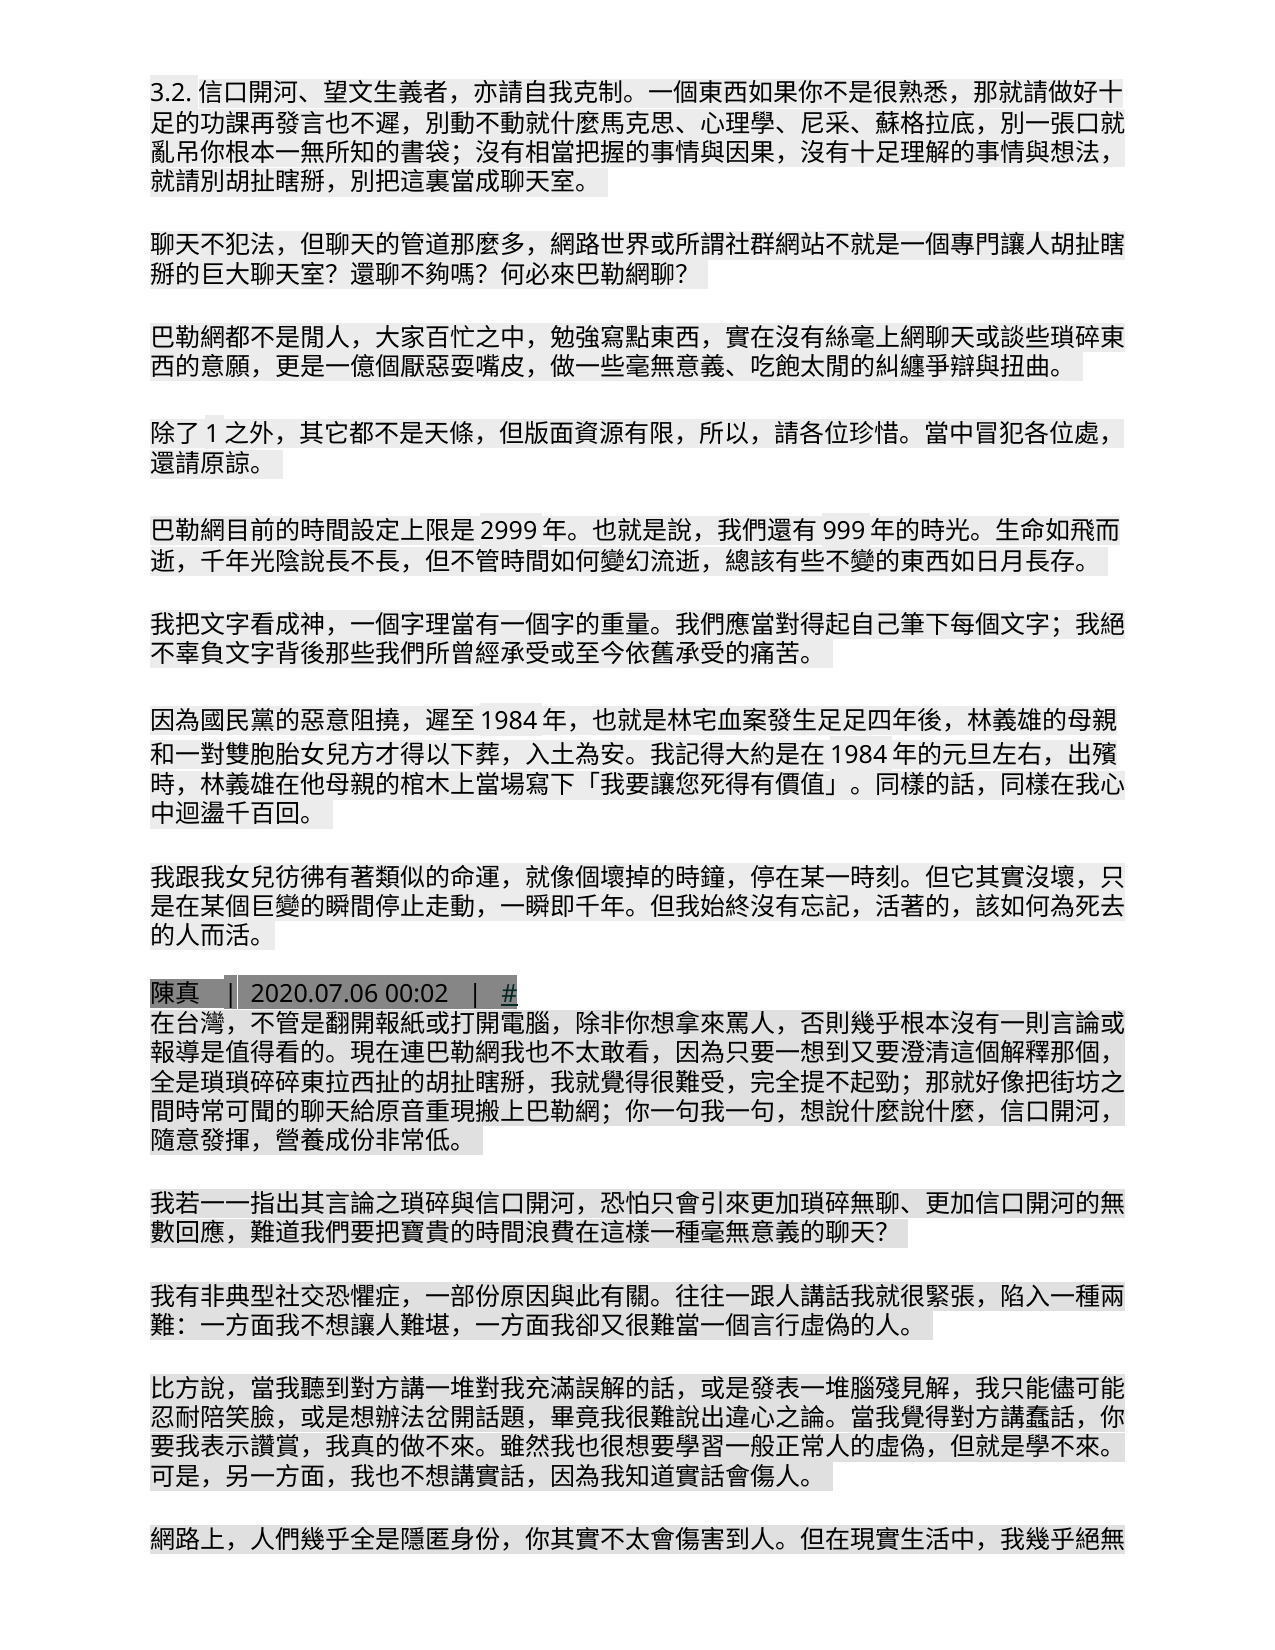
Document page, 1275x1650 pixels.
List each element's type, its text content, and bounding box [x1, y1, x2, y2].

text 陳真 | 2020.07.06 00:02 | # [150, 975, 1125, 1009]
text 在台灣，不管是翻開報紙或打開電腦，除非你想拿來罵人，否則幾乎根本沒有一則言論或報導是值得看的。現在連巴勒網我也不太敢看，因為只要一想到又要澄清這個解釋那個，全是瑣瑣碎碎東拉西扯的胡扯瞎掰，我就覺得很難受，完全提不起勁；那就好像把街坊之間時常可聞的聊天給原音重現搬上巴勒網；你一句我一句，想說什麼說什麼，信口開河，隨意發揮，營養成份非常低。 我若一一指出其言論之瑣碎與信口開河，恐怕只會引來更加瑣碎無聊、更加信口開河的無數回應，難道我們要把寶貴的時間浪費在這樣一種毫無意義的聊天？ 我有非典型社交恐懼症，一部份原因與此有關。往往一跟人講話我就很緊張，陷入一種兩難：一方面我不想讓人難堪，一方面我卻又很難當一個言行虛偽的人。 比方說，當我聽到對方講一堆對我充滿誤解的話，或是發表一堆腦殘見解，我只能儘可能忍耐陪笑臉，或是想辦法岔開話題，畢竟我很難說出違心之論。當我覺得對方講蠢話，你要我表示讚賞，我真的做不來。雖然我也很想要學習一般正常人的虛偽，但就是學不來。可是，另一方面，我也不想講實話，因為我知道實話會傷人。 網路上，人們幾乎全是隱匿身份，你其實不太會傷害到人。但在現實生活中，我幾乎絕無 [150, 1009, 1125, 1554]
text 3.2. 信口開河、望文生義者，亦請自我克制。一個東西如果你不是很熟悉，那就請做好十足的功課再發言也不遲，別動不動就什麼馬克思、心理學、尼采、蘇格拉底，別一張口就亂吊你根本一無所知的書袋；沒有相當把握的事情與因果，沒有十足理解的事情與想法，就請別胡扯瞎掰，別把這裏當成聊天室。 聊天不犯法，但聊天的管道那麼多，網路世界或所謂社群網站不就是一個專門讓人胡扯瞎掰的巨大聊天室？還聊不夠嗎？何必來巴勒網聊？ 巴勒網都不是閒人，大家百忙之中，勉強寫點東西，實在沒有絲毫上網聊天或談些瑣碎東西的意願，更是一億個厭惡耍嘴皮，做一些毫無意義、吃飽太閒的糾纏爭辯與扭曲。 除了1之外，其它都不是天條，但版面資源有限，所以，請各位珍惜。當中冒犯各位處，還請原諒。 巴勒網目前的時間設定上限是2999年。也就是說，我們還有999年的時光。生命如飛而逝，千年光陰說長不長，但不管時間如何變幻流逝，總該有些不變的東西如日月長存。 我把文字看成神，一個字理當有一個字的重量。我們應當對得起自己筆下每個文字；我絕不辜負文字背後那些我們所曾經承受或至今依舊承受的痛苦。 因為國民黨的惡意阻撓，遲至1984年，也就是林宅血案發生足足四年後，林義雄的母親和一對雙胞胎女兒方才得以下葬，入土為安。我記得大約是在1984年的元旦左右，出殯時，林義雄在他母親的棺木上當場寫下「我要讓您死得有價值」。同樣的話，同樣在我心中迴盪千百回。 我跟我女兒彷彿有著類似的命運，就像個壞掉的時鐘，停在某一時刻。但它其實沒壞，只是在某個巨變的瞬間停止走動，一瞬即千年。但我始終沒有忘記，活著的，該如何為死去的人而活。 [150, 75, 1125, 950]
